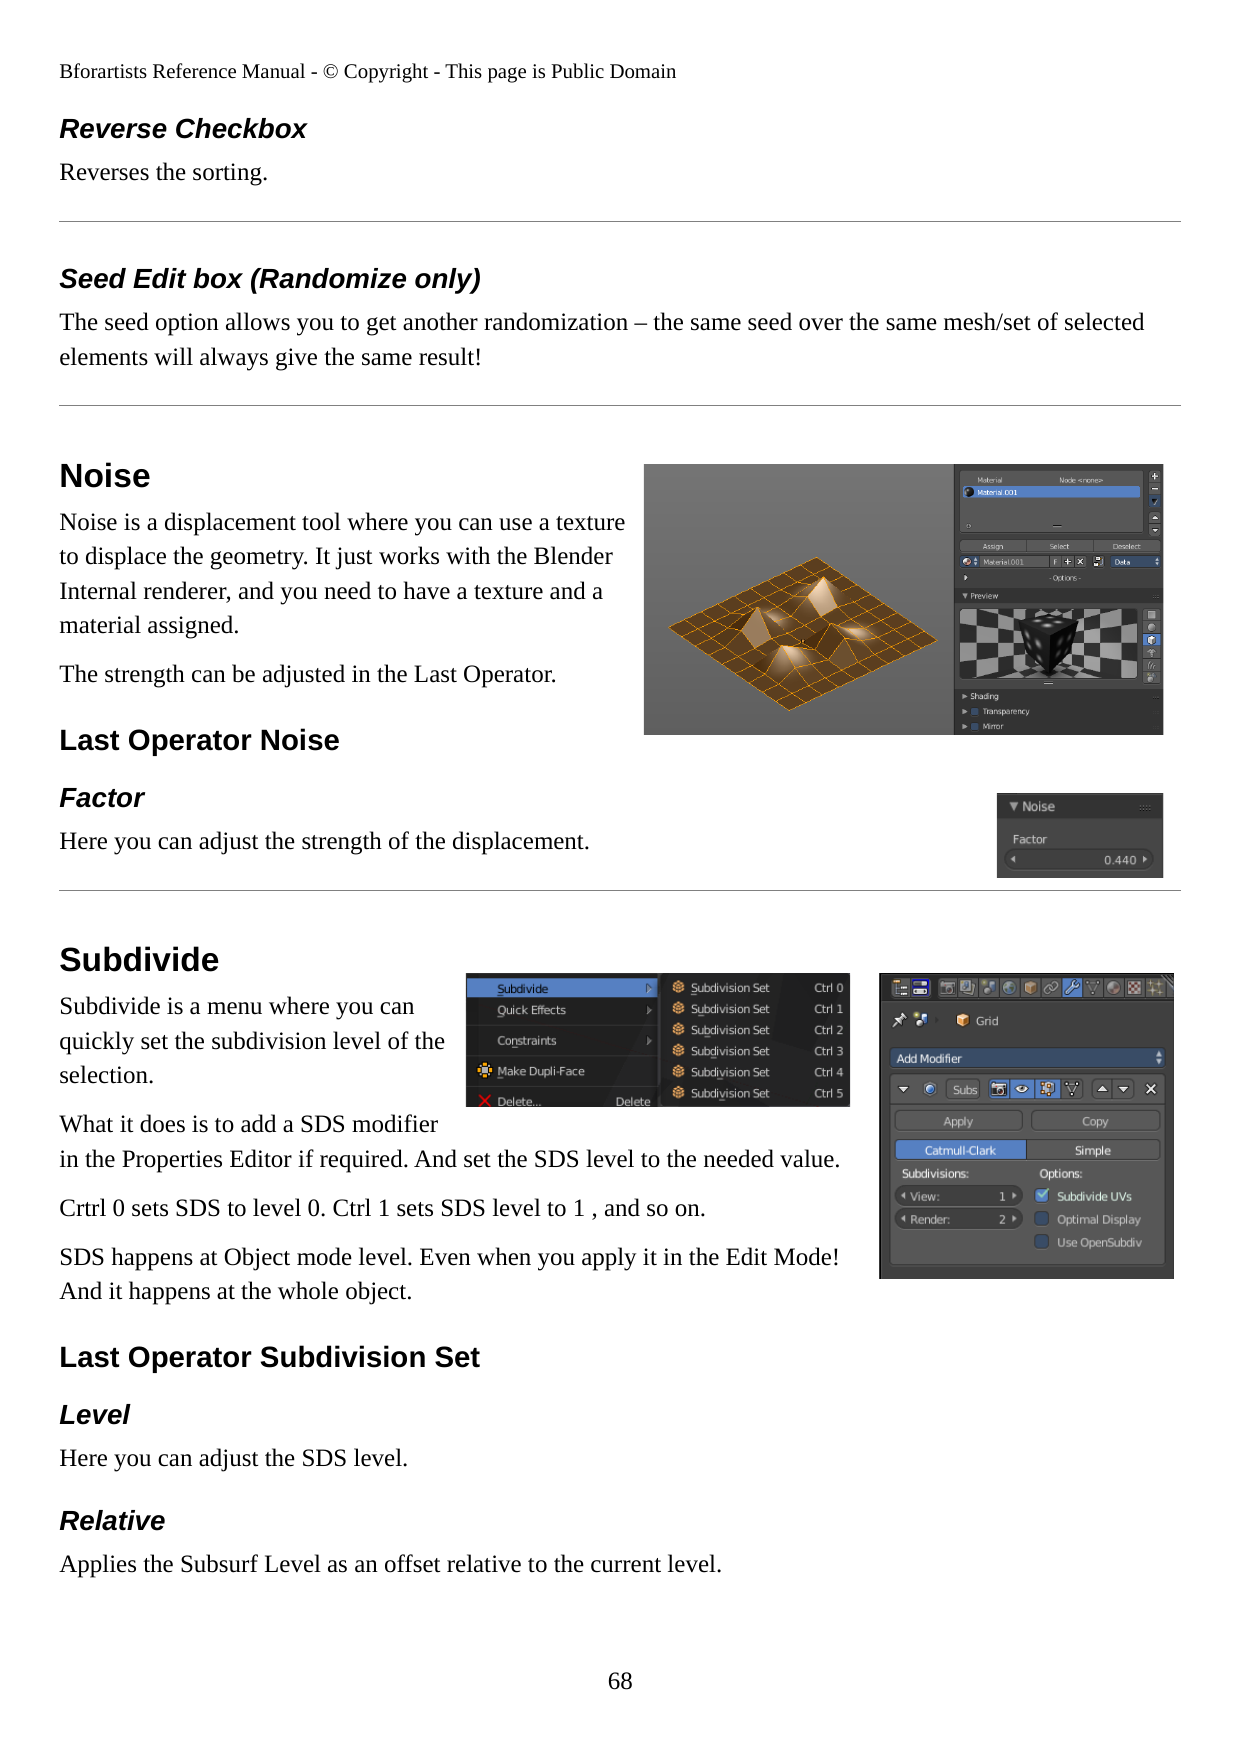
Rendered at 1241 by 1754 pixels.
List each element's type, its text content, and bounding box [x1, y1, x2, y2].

text Reverses the sorting. [59, 157, 1181, 186]
text Here you can adjust the SDS level. [59, 1443, 1181, 1472]
subtitle Last Operator Noise [59, 723, 1181, 757]
text Here you can adjust the strength of the displacement. [59, 826, 996, 855]
text What it does is to add a SDS modifier in the Properties Editor if required. And set the SDS level to the needed value. [59, 1109, 879, 1172]
text The strength can be adjusted in the Last Operator. [59, 659, 643, 688]
text Crtrl 0 sets SDS to level 0. Ctrl 1 sets SDS level to 1 , and so on. [59, 1193, 879, 1222]
text [851, 991, 879, 1089]
subtitle Subdivide [59, 940, 1181, 979]
picture [879, 973, 1174, 1279]
text The seed option allows you to get another randomization – the same seed over the same mesh/set of selected elements will always give the same result! [59, 307, 1181, 370]
subtitle Level [59, 1399, 1181, 1431]
text Noise is a displacement tool where you can use a texture to displace the geometry. It just works with the Blender Internal renderer, and you need to have a texture and a material assigned. [59, 507, 643, 639]
subtitle Noise [59, 456, 1181, 494]
subtitle Last Operator Subdivision Set [59, 1340, 1181, 1374]
text Applies the Subsurf Level as an offset relative to the current level. [59, 1549, 1181, 1578]
subtitle Reverse Checkbox [59, 113, 1181, 144]
subtitle Seed Edit box (Randomize only) [59, 263, 1181, 294]
subtitle Relative [59, 1505, 1181, 1537]
picture [996, 793, 1164, 878]
picture [465, 973, 851, 1107]
text SDS happens at Object mode level. Even when you apply it in the Edit Mode! And it happens at the whole object. [59, 1242, 1181, 1305]
subtitle Factor [59, 782, 1181, 813]
text Subdivide is a menu where you can quickly set the subdivision level of the selection. [59, 991, 465, 1089]
picture [643, 464, 1164, 735]
